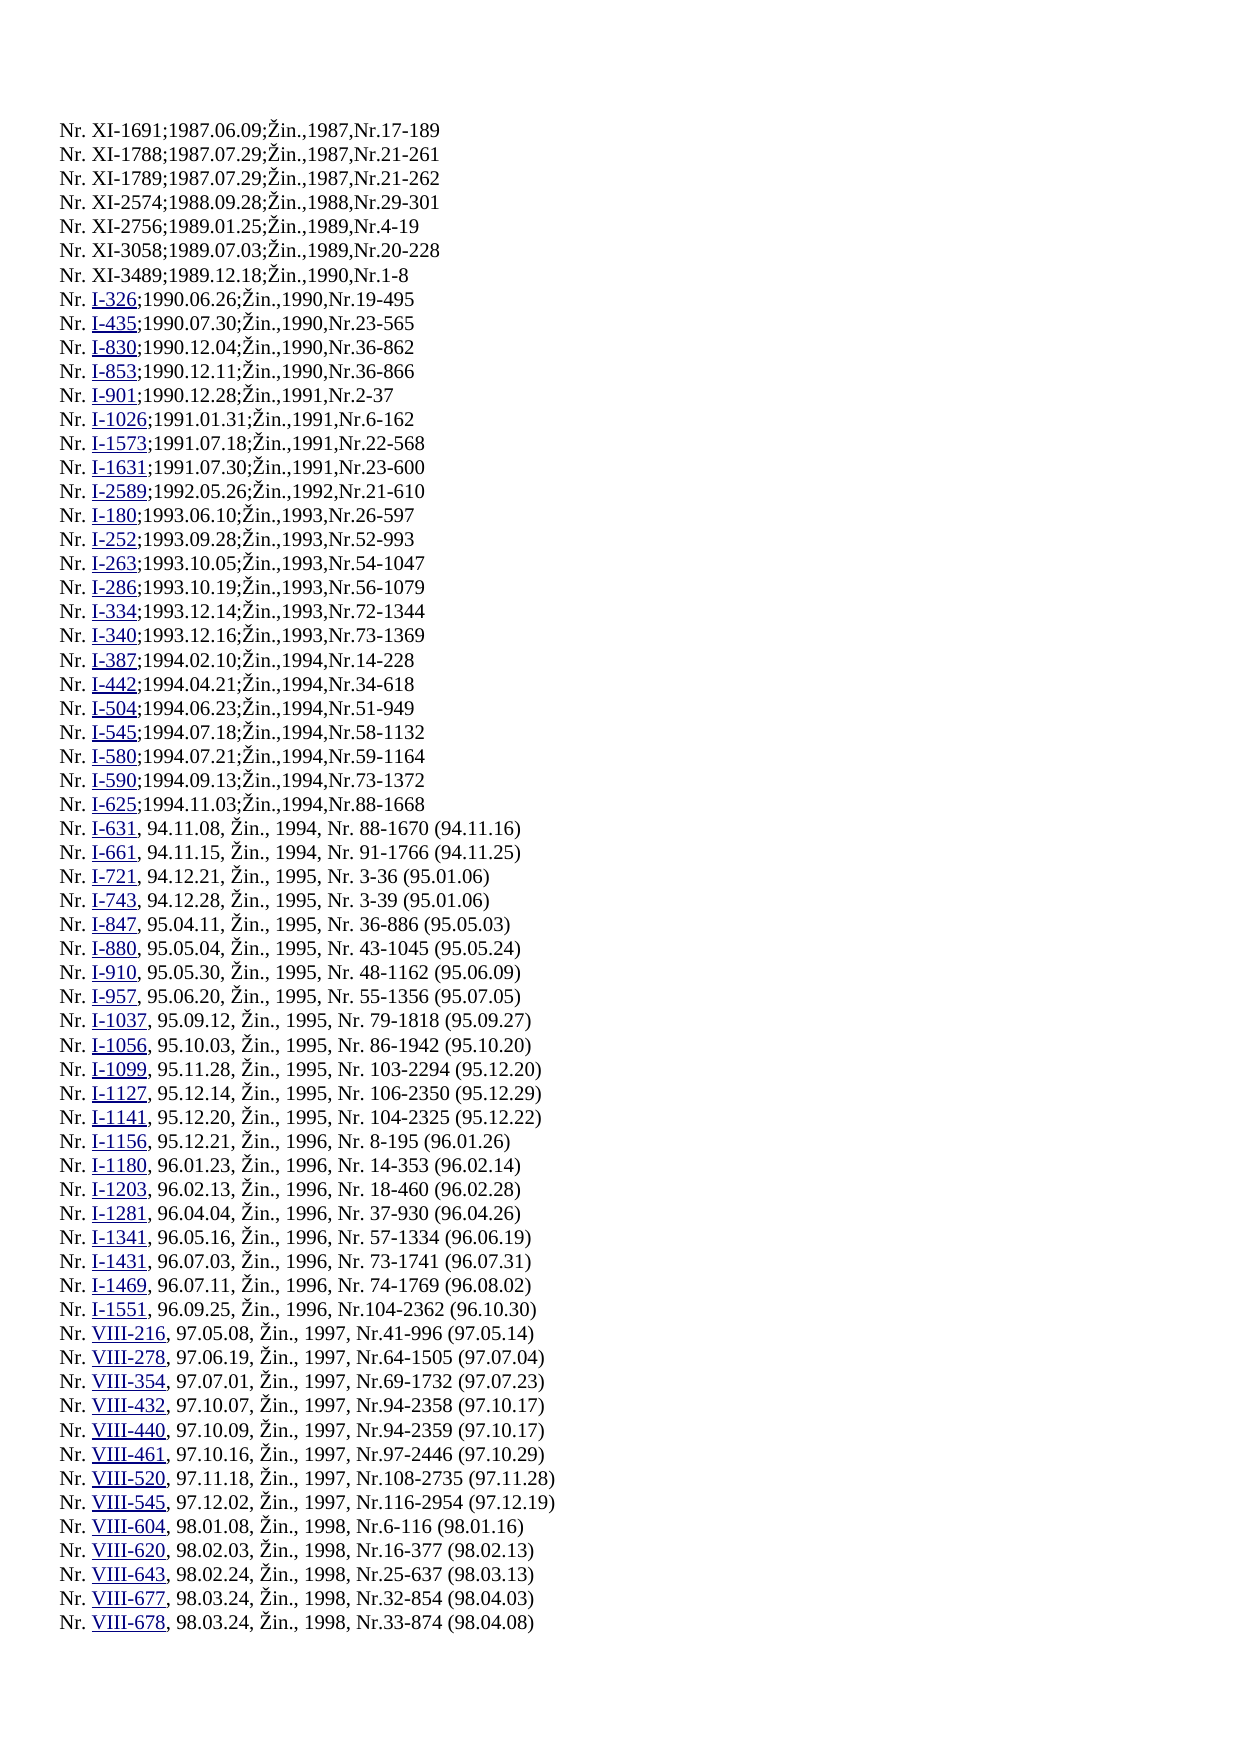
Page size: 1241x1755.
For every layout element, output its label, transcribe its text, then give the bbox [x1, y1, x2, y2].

text Nr. XI-3489;1989.12.18;Žin.,1990,Nr.1-8 [59, 262, 1122, 287]
text Nr. XI-2756;1989.01.25;Žin.,1989,Nr.4-19 [59, 214, 1122, 238]
text Nr. I-340;1993.12.16;Žin.,1993,Nr.73-1369 [59, 623, 1122, 647]
text Nr. I-286;1993.10.19;Žin.,1993,Nr.56-1079 [59, 575, 1122, 599]
text Nr. I-590;1994.09.13;Žin.,1994,Nr.73-1372 [59, 768, 1122, 792]
text Nr. I-180;1993.06.10;Žin.,1993,Nr.26-597 [59, 503, 1122, 527]
text Nr. I-580;1994.07.21;Žin.,1994,Nr.59-1164 [59, 744, 1122, 768]
text Nr. I-263;1993.10.05;Žin.,1993,Nr.54-1047 [59, 551, 1122, 575]
text Nr. I-442;1994.04.21;Žin.,1994,Nr.34-618 [59, 672, 1122, 696]
text Nr. I-1431, 96.07.03, Žin., 1996, Nr. 73-1741 (96.07.31) [59, 1249, 1122, 1273]
text Nr. I-901;1990.12.28;Žin.,1991,Nr.2-37 [59, 383, 1122, 407]
text Nr. XI-1788;1987.07.29;Žin.,1987,Nr.21-261 [59, 142, 1122, 166]
text Nr. I-631, 94.11.08, Žin., 1994, Nr. 88-1670 (94.11.16) [59, 816, 1122, 840]
text Nr. I-334;1993.12.14;Žin.,1993,Nr.72-1344 [59, 599, 1122, 623]
text Nr. I-1281, 96.04.04, Žin., 1996, Nr. 37-930 (96.04.26) [59, 1201, 1122, 1225]
text Nr. I-847, 95.04.11, Žin., 1995, Nr. 36-886 (95.05.03) [59, 912, 1122, 936]
text Nr. XI-2574;1988.09.28;Žin.,1988,Nr.29-301 [59, 190, 1122, 214]
text Nr. VIII-678, 98.03.24, Žin., 1998, Nr.33-874 (98.04.08) [59, 1610, 1122, 1634]
text Nr. I-387;1994.02.10;Žin.,1994,Nr.14-228 [59, 647, 1122, 672]
text Nr. I-1141, 95.12.20, Žin., 1995, Nr. 104-2325 (95.12.22) [59, 1105, 1122, 1129]
text Nr. VIII-216, 97.05.08, Žin., 1997, Nr.41-996 (97.05.14) [59, 1321, 1122, 1345]
text Nr. I-1099, 95.11.28, Žin., 1995, Nr. 103-2294 (95.12.20) [59, 1057, 1122, 1081]
text Nr. VIII-461, 97.10.16, Žin., 1997, Nr.97-2446 (97.10.29) [59, 1442, 1122, 1466]
text Nr. I-1203, 96.02.13, Žin., 1996, Nr. 18-460 (96.02.28) [59, 1177, 1122, 1201]
text Nr. I-1026;1991.01.31;Žin.,1991,Nr.6-162 [59, 407, 1122, 431]
text Nr. I-853;1990.12.11;Žin.,1990,Nr.36-866 [59, 359, 1122, 383]
text Nr. I-326;1990.06.26;Žin.,1990,Nr.19-495 [59, 287, 1122, 311]
text Nr. VIII-440, 97.10.09, Žin., 1997, Nr.94-2359 (97.10.17) [59, 1417, 1122, 1442]
text Nr. I-1341, 96.05.16, Žin., 1996, Nr. 57-1334 (96.06.19) [59, 1225, 1122, 1249]
text Nr. VIII-620, 98.02.03, Žin., 1998, Nr.16-377 (98.02.13) [59, 1538, 1122, 1562]
text Nr. I-1127, 95.12.14, Žin., 1995, Nr. 106-2350 (95.12.29) [59, 1081, 1122, 1105]
text Nr. I-721, 94.12.21, Žin., 1995, Nr. 3-36 (95.01.06) [59, 864, 1122, 888]
text Nr. I-910, 95.05.30, Žin., 1995, Nr. 48-1162 (95.06.09) [59, 960, 1122, 984]
text Nr. VIII-677, 98.03.24, Žin., 1998, Nr.32-854 (98.04.03) [59, 1586, 1122, 1610]
text Nr. I-1631;1991.07.30;Žin.,1991,Nr.23-600 [59, 455, 1122, 479]
text Nr. I-252;1993.09.28;Žin.,1993,Nr.52-993 [59, 527, 1122, 551]
text Nr. XI-1691;1987.06.09;Žin.,1987,Nr.17-189 [59, 118, 1122, 142]
text Nr. I-1056, 95.10.03, Žin., 1995, Nr. 86-1942 (95.10.20) [59, 1032, 1122, 1057]
text Nr. I-1156, 95.12.21, Žin., 1996, Nr. 8-195 (96.01.26) [59, 1129, 1122, 1153]
text Nr. VIII-520, 97.11.18, Žin., 1997, Nr.108-2735 (97.11.28) [59, 1466, 1122, 1490]
text Nr. I-625;1994.11.03;Žin.,1994,Nr.88-1668 [59, 792, 1122, 816]
text Nr. I-661, 94.11.15, Žin., 1994, Nr. 91-1766 (94.11.25) [59, 840, 1122, 864]
text Nr. VIII-545, 97.12.02, Žin., 1997, Nr.116-2954 (97.12.19) [59, 1490, 1122, 1514]
text Nr. I-1180, 96.01.23, Žin., 1996, Nr. 14-353 (96.02.14) [59, 1153, 1122, 1177]
text Nr. I-1037, 95.09.12, Žin., 1995, Nr. 79-1818 (95.09.27) [59, 1008, 1122, 1032]
text Nr. VIII-604, 98.01.08, Žin., 1998, Nr.6-116 (98.01.16) [59, 1514, 1122, 1538]
text Nr. VIII-643, 98.02.24, Žin., 1998, Nr.25-637 (98.03.13) [59, 1562, 1122, 1586]
text Nr. I-880, 95.05.04, Žin., 1995, Nr. 43-1045 (95.05.24) [59, 936, 1122, 960]
text Nr. I-504;1994.06.23;Žin.,1994,Nr.51-949 [59, 696, 1122, 720]
text Nr. VIII-432, 97.10.07, Žin., 1997, Nr.94-2358 (97.10.17) [59, 1393, 1122, 1417]
text Nr. I-2589;1992.05.26;Žin.,1992,Nr.21-610 [59, 479, 1122, 503]
text Nr. I-957, 95.06.20, Žin., 1995, Nr. 55-1356 (95.07.05) [59, 984, 1122, 1008]
text Nr. I-1469, 96.07.11, Žin., 1996, Nr. 74-1769 (96.08.02) [59, 1273, 1122, 1297]
text Nr. I-1573;1991.07.18;Žin.,1991,Nr.22-568 [59, 431, 1122, 455]
text Nr. VIII-278, 97.06.19, Žin., 1997, Nr.64-1505 (97.07.04) [59, 1345, 1122, 1369]
text Nr. I-743, 94.12.28, Žin., 1995, Nr. 3-39 (95.01.06) [59, 888, 1122, 912]
text Nr. XI-3058;1989.07.03;Žin.,1989,Nr.20-228 [59, 238, 1122, 262]
text Nr. I-435;1990.07.30;Žin.,1990,Nr.23-565 [59, 311, 1122, 335]
text Nr. I-545;1994.07.18;Žin.,1994,Nr.58-1132 [59, 720, 1122, 744]
text Nr. XI-1789;1987.07.29;Žin.,1987,Nr.21-262 [59, 166, 1122, 190]
text Nr. VIII-354, 97.07.01, Žin., 1997, Nr.69-1732 (97.07.23) [59, 1369, 1122, 1393]
text Nr. I-1551, 96.09.25, Žin., 1996, Nr.104-2362 (96.10.30) [59, 1297, 1122, 1321]
text Nr. I-830;1990.12.04;Žin.,1990,Nr.36-862 [59, 335, 1122, 359]
